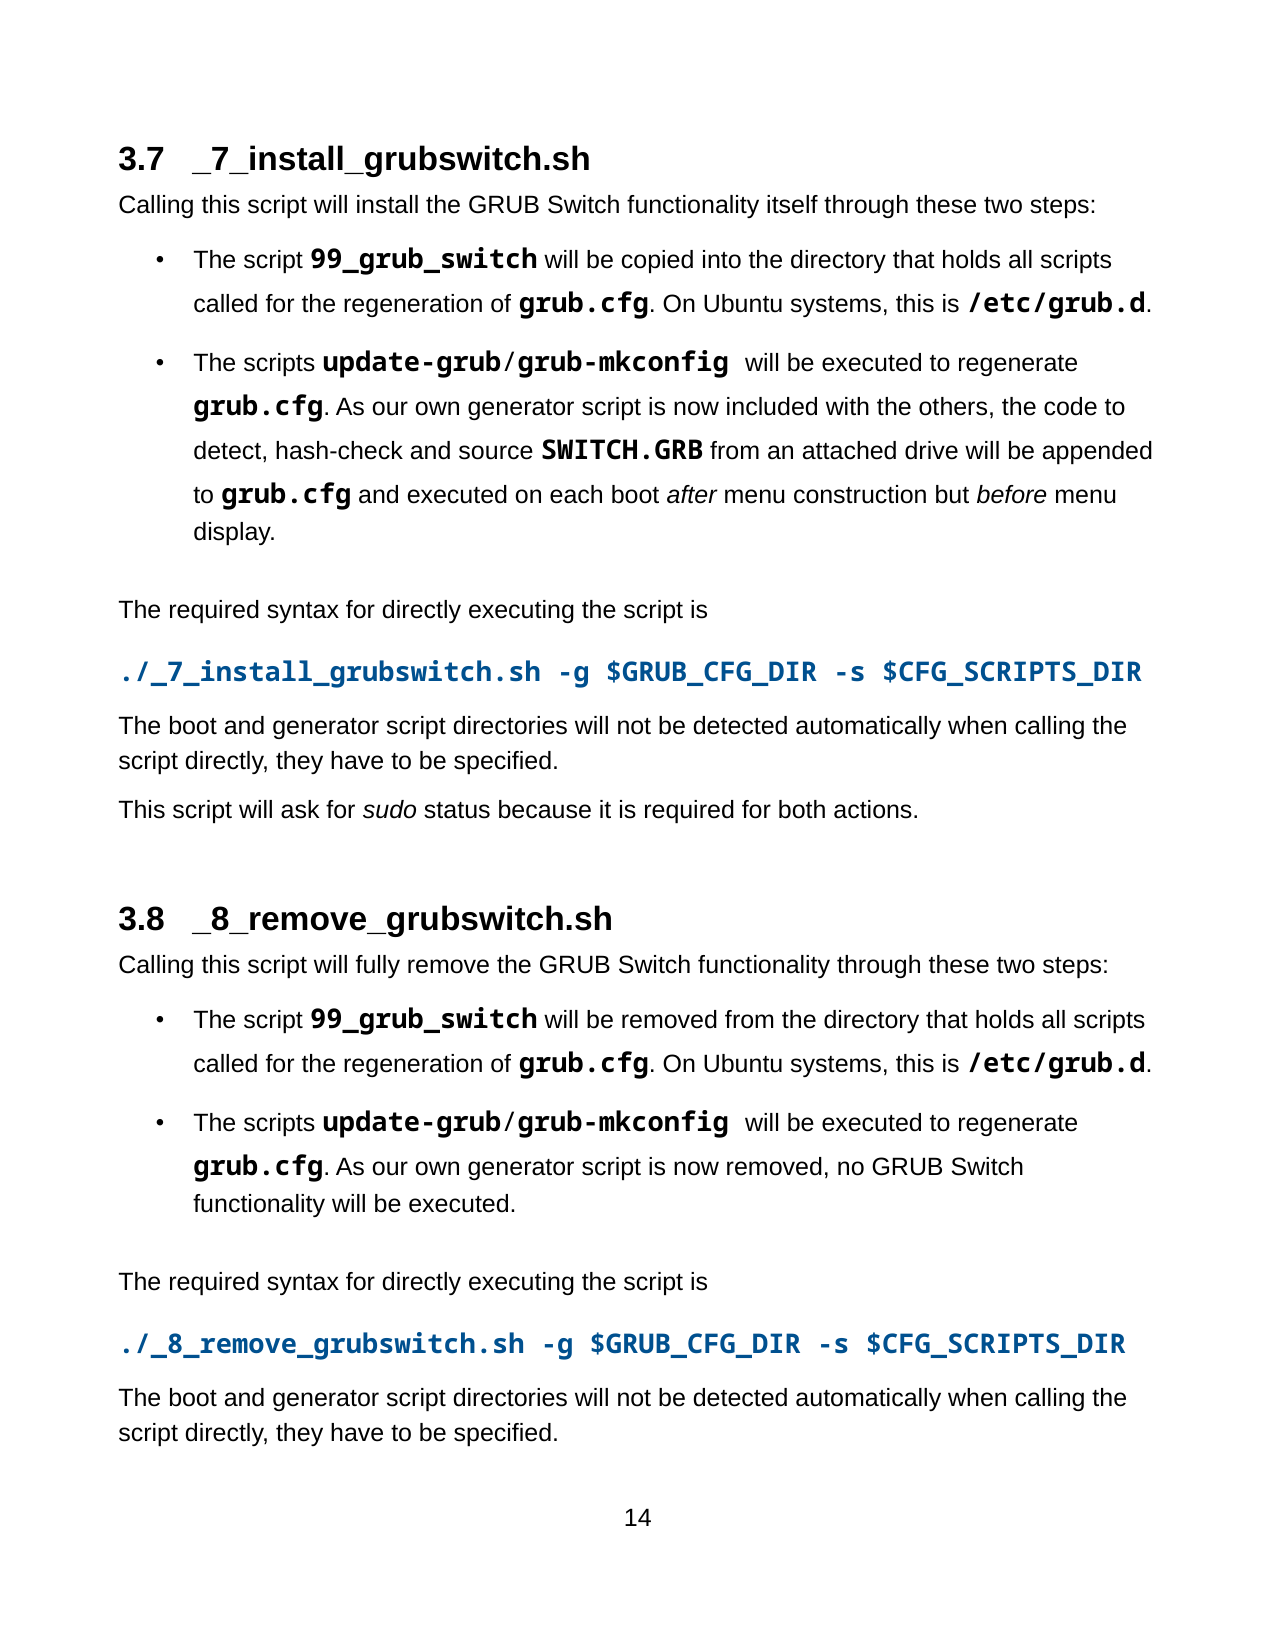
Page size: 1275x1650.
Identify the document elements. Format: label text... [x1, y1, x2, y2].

subtitle _7_install_grubswitch.sh [118, 139, 1157, 178]
text The boot and generator script directories will not be detected automatically when calling the script directly, they have to be specified. [118, 711, 1157, 774]
text The boot and generator script directories will not be detected automatically when calling the script directly, they have to be specified. [118, 1383, 1157, 1446]
text ./_7_install_grubswitch.sh -g $GRUB_CFG_DIR -s $CFG_SCRIPTS_DIR [118, 652, 1157, 689]
list The script 99_grub_switch will be removed from the directory that holds all scripts called for the regeneration of grub.cfg. On Ubuntu systems, this is /etc/grub.d. [156, 999, 1157, 1080]
subtitle _8_remove_grubswitch.sh [118, 899, 1157, 938]
text ./_8_remove_grubswitch.sh -g $GRUB_CFG_DIR -s $CFG_SCRIPTS_DIR [118, 1324, 1157, 1361]
text Calling this script will fully remove the GRUB Switch functionality through these two steps: [118, 950, 1157, 979]
text This script will ask for sudo status because it is required for both actions. [118, 795, 1157, 858]
text The required syntax for directly executing the script is [118, 566, 1157, 624]
text Calling this script will install the GRUB Switch functionality itself through these two steps: [118, 190, 1157, 219]
list The scripts update-grub/grub-mkconfig will be executed to regenerate grub.cfg. As our own generator script is now included with the others, the code to detect, hash-check and source SWITCH.GRB from an attached drive will be appended to grub.cfg and executed on each boot after menu construction but before menu display. [156, 342, 1157, 546]
list The script 99_grub_switch will be copied into the directory that holds all scripts called for the regeneration of grub.cfg. On Ubuntu systems, this is /etc/grub.d. [156, 239, 1157, 320]
text The required syntax for directly executing the script is [118, 1238, 1157, 1296]
list The scripts update-grub/grub-mkconfig will be executed to regenerate grub.cfg. As our own generator script is now removed, no GRUB Switch functionality will be executed. [156, 1102, 1157, 1218]
